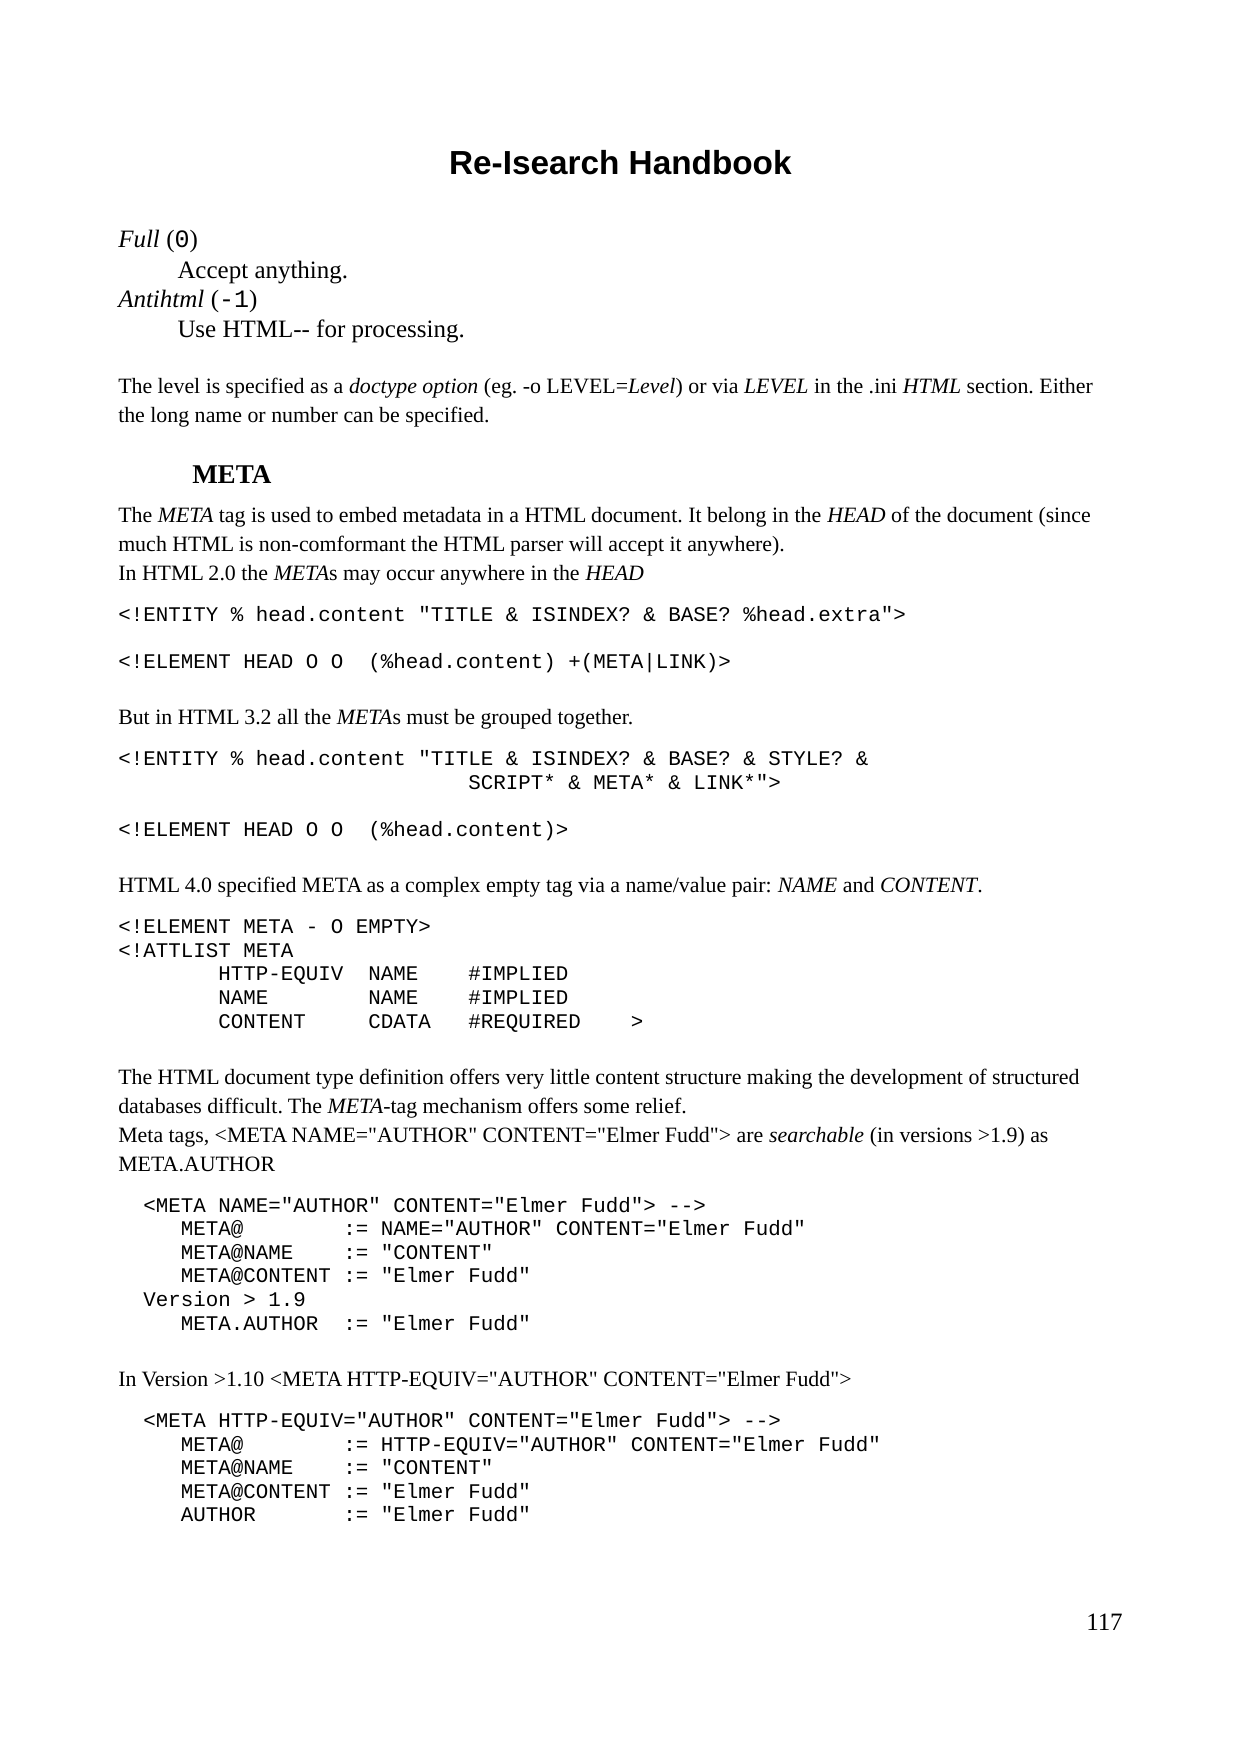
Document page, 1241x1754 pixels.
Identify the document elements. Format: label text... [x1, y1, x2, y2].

text META@ := NAME="AUTHOR" CONTENT="Elmer Fudd" [118, 1218, 1122, 1242]
text Version > 1.9 [118, 1289, 1122, 1313]
text NAME NAME #IMPLIED [118, 987, 1122, 1011]
text In HTML 2.0 the METAs may occur anywhere in the HEAD [118, 560, 1122, 585]
text META.AUTHOR := "Elmer Fudd" [118, 1313, 1122, 1336]
text <!ATTLIST META [118, 940, 1122, 963]
text AUTHOR := "Elmer Fudd" [118, 1504, 1122, 1528]
text HTML 4.0 specified META as a complex empty tag via a name/value pair: NAME and CONTENT. [118, 872, 1122, 897]
text META@CONTENT := "Elmer Fudd" [118, 1266, 1122, 1289]
text META@NAME := "CONTENT" [118, 1457, 1122, 1481]
text HTTP-EQUIV NAME #IMPLIED [118, 963, 1122, 987]
text In Version >1.10 <META HTTP-EQUIV="AUTHOR" CONTENT="Elmer Fudd"> [118, 1366, 1122, 1391]
text <META NAME="AUTHOR" CONTENT="Elmer Fudd"> --> [118, 1194, 1122, 1218]
subtitle Antihtml (-1) [118, 284, 1122, 314]
text <META HTTP-EQUIV="AUTHOR" CONTENT="Elmer Fudd"> --> [118, 1410, 1122, 1433]
list Accept anything. [177, 255, 1122, 284]
text META@CONTENT := "Elmer Fudd" [118, 1481, 1122, 1504]
text SCRIPT* & META* & LINK*"> [118, 772, 1122, 795]
subtitle META [118, 458, 1122, 489]
text CONTENT CDATA #REQUIRED > [118, 1011, 1122, 1034]
subtitle Full (0) [118, 224, 1122, 255]
text Meta tags, <META NAME="AUTHOR" CONTENT="Elmer Fudd"> are searchable (in versions >1.9) as META.AUTHOR [118, 1122, 1122, 1176]
text <!ENTITY % head.content "TITLE & ISINDEX? & BASE? & STYLE? & [118, 748, 1122, 772]
text <!ELEMENT HEAD O O (%head.content) +(META|LINK)> [118, 651, 1122, 674]
text The META tag is used to embed metadata in a HTML document. It belong in the HEAD of the document (since much HTML is non-comformant the HTML parser will accept it anywhere). [118, 502, 1122, 556]
list Use HTML-- for processing. [177, 314, 1122, 343]
text <!ELEMENT META - O EMPTY> [118, 916, 1122, 940]
text The level is specified as a doctype option (eg. -o LEVEL=Level) or via LEVEL in the .ini HTML section. Either the long name or number can be specified. [118, 373, 1122, 427]
text <!ENTITY % head.content "TITLE & ISINDEX? & BASE? %head.extra"> [118, 604, 1122, 627]
text <!ELEMENT HEAD O O (%head.content)> [118, 819, 1122, 843]
text META@NAME := "CONTENT" [118, 1242, 1122, 1266]
text META@ := HTTP-EQUIV="AUTHOR" CONTENT="Elmer Fudd" [118, 1433, 1122, 1457]
text But in HTML 3.2 all the METAs must be grouped together. [118, 704, 1122, 729]
text The HTML document type definition offers very little content structure making the development of structured databases difficult. The META-tag mechanism offers some relief. [118, 1064, 1122, 1118]
